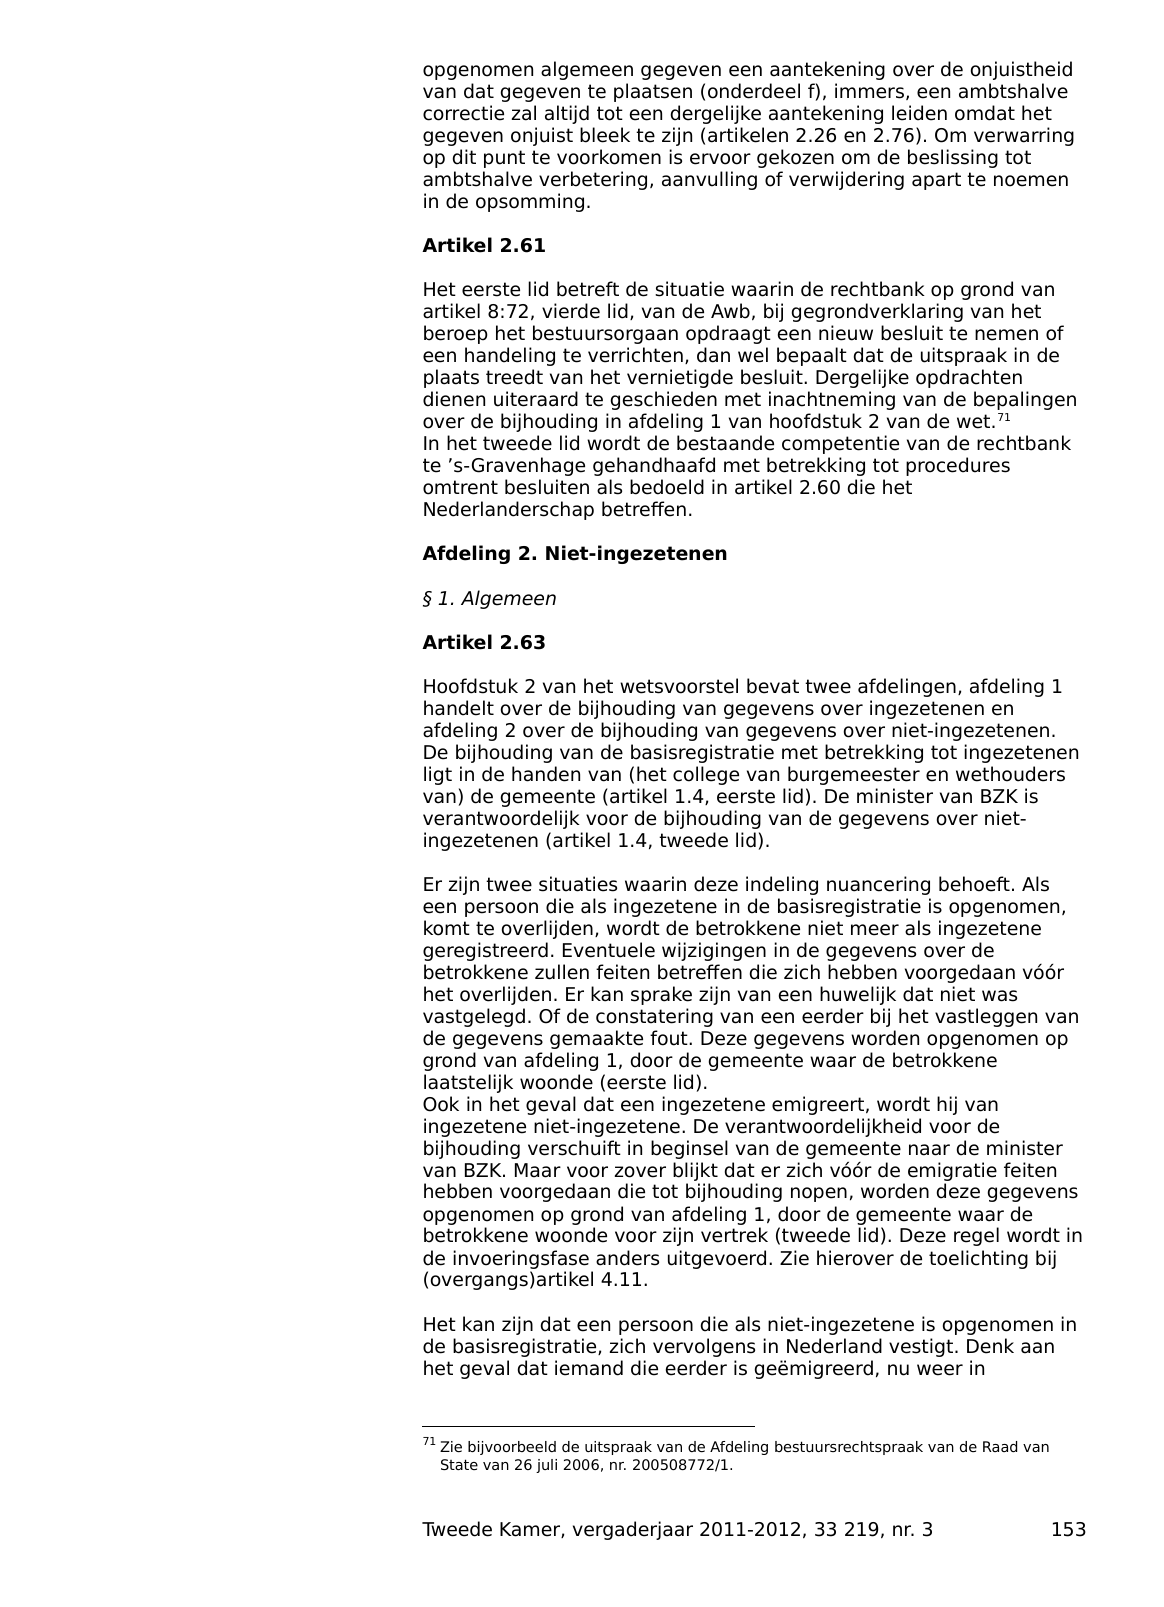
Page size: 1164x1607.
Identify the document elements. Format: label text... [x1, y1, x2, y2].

text Zie bijvoorbeeld de uitspraak van de Afdeling bestuursrechtspraak van de Raad van State van 26 juli 2006, nr. 200508772/1. [422, 1435, 1087, 1474]
text Er zijn twee situaties waarin deze indeling nuancering behoeft. Als een persoon die als ingezetene in de basisregistratie is opgenomen, komt te overlijden, wordt de betrokkene niet meer als ingezetene geregistreerd. Eventuele wijzigingen in de gegevens over de betrokkene zullen feiten betreffen die zich hebben voorgedaan vóór het overlijden. Er kan sprake zijn van een huwelijk dat niet was vastgelegd. Of de constatering van een eerder bij het vastleggen van de gegevens gemaakte fout. Deze gegevens worden opgenomen op grond van afdeling 1, door de gemeente waar de betrokkene laatstelijk woonde (eerste lid). [422, 874, 1087, 1093]
text Ook in het geval dat een ingezetene emigreert, wordt hij van ingezetene niet-ingezetene. De verantwoordelijkheid voor de bijhouding verschuift in beginsel van de gemeente naar de minister van BZK. Maar voor zover blijkt dat er zich vóór de emigratie feiten hebben voorgedaan die tot bijhouding nopen, worden deze gegevens opgenomen op grond van afdeling 1, door de gemeente waar de betrokkene woonde voor zijn vertrek (tweede lid). Deze regel wordt in de invoeringsfase anders uitgevoerd. Zie hierover de toelichting bij (overgangs)artikel 4.11. [422, 1093, 1087, 1291]
subtitle Artikel 2.61 [422, 235, 1087, 257]
subtitle § 1. Algemeen [422, 587, 1087, 609]
text In het tweede lid wordt de bestaande competentie van de rechtbank te ’s-Gravenhage gehandhaafd met betrekking tot procedures omtrent besluiten als bedoeld in artikel 2.60 die het Nederlanderschap betreffen. [422, 433, 1087, 521]
text opgenomen algemeen gegeven een aantekening over de onjuistheid van dat gegeven te plaatsen (onderdeel f), immers, een ambtshalve correctie zal altijd tot een dergelijke aantekening leiden omdat het gegeven onjuist bleek te zijn (artikelen 2.26 en 2.76). Om verwarring op dit punt te voorkomen is ervoor gekozen om de beslissing tot ambtshalve verbetering, aanvulling of verwijdering apart te noemen in de opsomming. [422, 59, 1087, 213]
subtitle Afdeling 2. Niet-ingezetenen [422, 543, 1087, 565]
text Het kan zijn dat een persoon die als niet-ingezetene is opgenomen in de basisregistratie, zich vervolgens in Nederland vestigt. Denk aan het geval dat iemand die eerder is geëmigreerd, nu weer in [422, 1313, 1087, 1379]
subtitle Artikel 2.63 [422, 632, 1087, 653]
text Hoofdstuk 2 van het wetsvoorstel bevat twee afdelingen, afdeling 1 handelt over de bijhouding van gegevens over ingezetenen en afdeling 2 over de bijhouding van gegevens over niet-ingezetenen. [422, 676, 1087, 742]
text Het eerste lid betreft de situatie waarin de rechtbank op grond van artikel 8:72, vierde lid, van de Awb, bij gegrondverklaring van het beroep het bestuursorgaan opdraagt een nieuw besluit te nemen of een handeling te verrichten, dan wel bepaalt dat de uitspraak in de plaats treedt van het vernietigde besluit. Dergelijke opdrachten dienen uiteraard te geschieden met inachtneming van de bepalingen over de bijhouding in afdeling 1 van hoofdstuk 2 van de wet. [422, 279, 1087, 433]
text De bijhouding van de basisregistratie met betrekking tot ingezetenen ligt in de handen van (het college van burgemeester en wethouders van) de gemeente (artikel 1.4, eerste lid). De minister van BZK is verantwoordelijk voor de bijhouding van de gegevens over niet-ingezetenen (artikel 1.4, tweede lid). [422, 742, 1087, 852]
